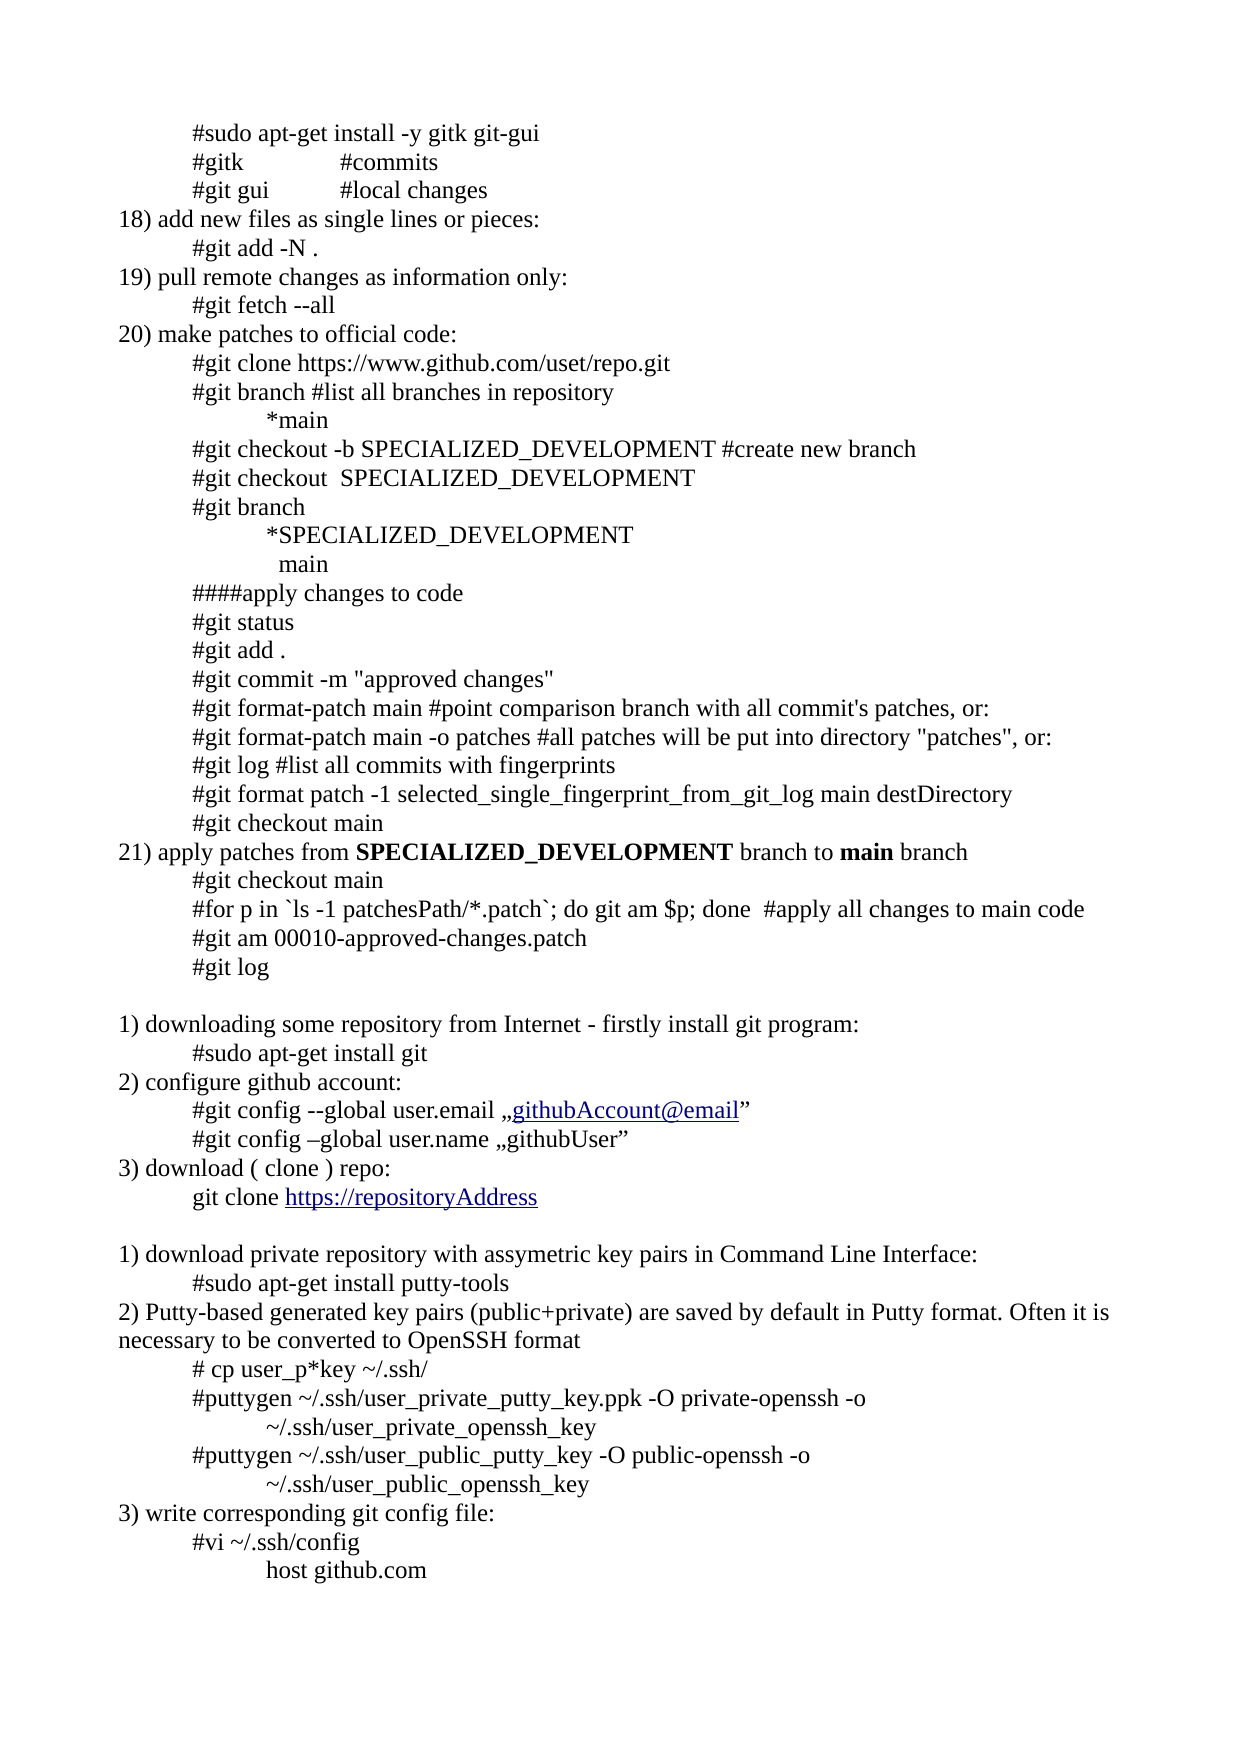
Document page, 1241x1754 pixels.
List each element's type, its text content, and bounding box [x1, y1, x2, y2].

text #puttygen ~/.ssh/user_public_putty_key -O public-openssh -o ~/.ssh/user_public_openssh_key 3) write corresponding git config file: #vi ~/.ssh/config host github.com [118, 1441, 1122, 1584]
text #git format-patch main -o patches #all patches will be put into directory "patches", or: [118, 722, 1122, 751]
text 1) download private repository with assymetric key pairs in Command Line Interface: #sudo apt-get install putty-tools 2) Putty-based generated key pairs (public+private) are saved by default in Putty format. Often it is necessary to be converted to OpenSSH format # cp user_p*key ~/.ssh/ #puttygen ~/.ssh/user_private_putty_key.ppk -O private-openssh -o ~/.ssh/user_private_openssh_key [118, 1239, 1122, 1441]
text #git config --global user.email „githubAccount@email” [118, 1096, 1122, 1124]
text #git log #list all commits with fingerprints [118, 751, 1122, 779]
text #git commit -m "approved changes" [118, 664, 1122, 693]
text 3) download ( clone ) repo: [118, 1153, 1122, 1182]
text git clone https://repositoryAddress [118, 1182, 1122, 1211]
text #git format-patch main #point comparison branch with all commit's patches, or: [118, 693, 1122, 722]
text #git config –global user.name „githubUser” [118, 1124, 1122, 1153]
text 2) configure github account: [118, 1067, 1122, 1096]
text #sudo apt-get install -y gitk git-gui #gitk #commits #git gui #local changes 18) add new files as single lines or pieces: #git add -N . [118, 118, 1122, 262]
text #git clone https://www.github.com/uset/repo.git #git branch #list all branches in repository [118, 348, 1122, 406]
text #git checkout main [118, 866, 1122, 894]
text *SPECIALIZED_DEVELOPMENT [118, 521, 1122, 549]
text #git checkout SPECIALIZED_DEVELOPMENT [118, 463, 1122, 492]
text 1) downloading some repository from Internet - firstly install git program: [118, 1009, 1122, 1038]
text #sudo apt-get install git [118, 1038, 1122, 1067]
text #git status [118, 607, 1122, 636]
text #git branch [118, 492, 1122, 521]
text 20) make patches to official code: [118, 319, 1122, 348]
text 19) pull remote changes as information only: #git fetch --all [118, 262, 1122, 319]
text 21) apply patches from SPECIALIZED_DEVELOPMENT branch to main branch [118, 837, 1122, 866]
text #for p in `ls -1 patchesPath/*.patch`; do git am $p; done #apply all changes to main code [118, 894, 1122, 923]
text *main [118, 406, 1122, 434]
text #git checkout -b SPECIALIZED_DEVELOPMENT #create new branch [118, 434, 1122, 463]
text #git am 00010-approved-changes.patch [118, 923, 1122, 952]
text #git format patch -1 selected_single_fingerprint_from_git_log main destDirectory [118, 779, 1122, 808]
text #git log [118, 952, 1122, 981]
text #git add . [118, 636, 1122, 664]
text ####apply changes to code [118, 578, 1122, 607]
text main [118, 549, 1122, 578]
text #git checkout main [118, 808, 1122, 837]
